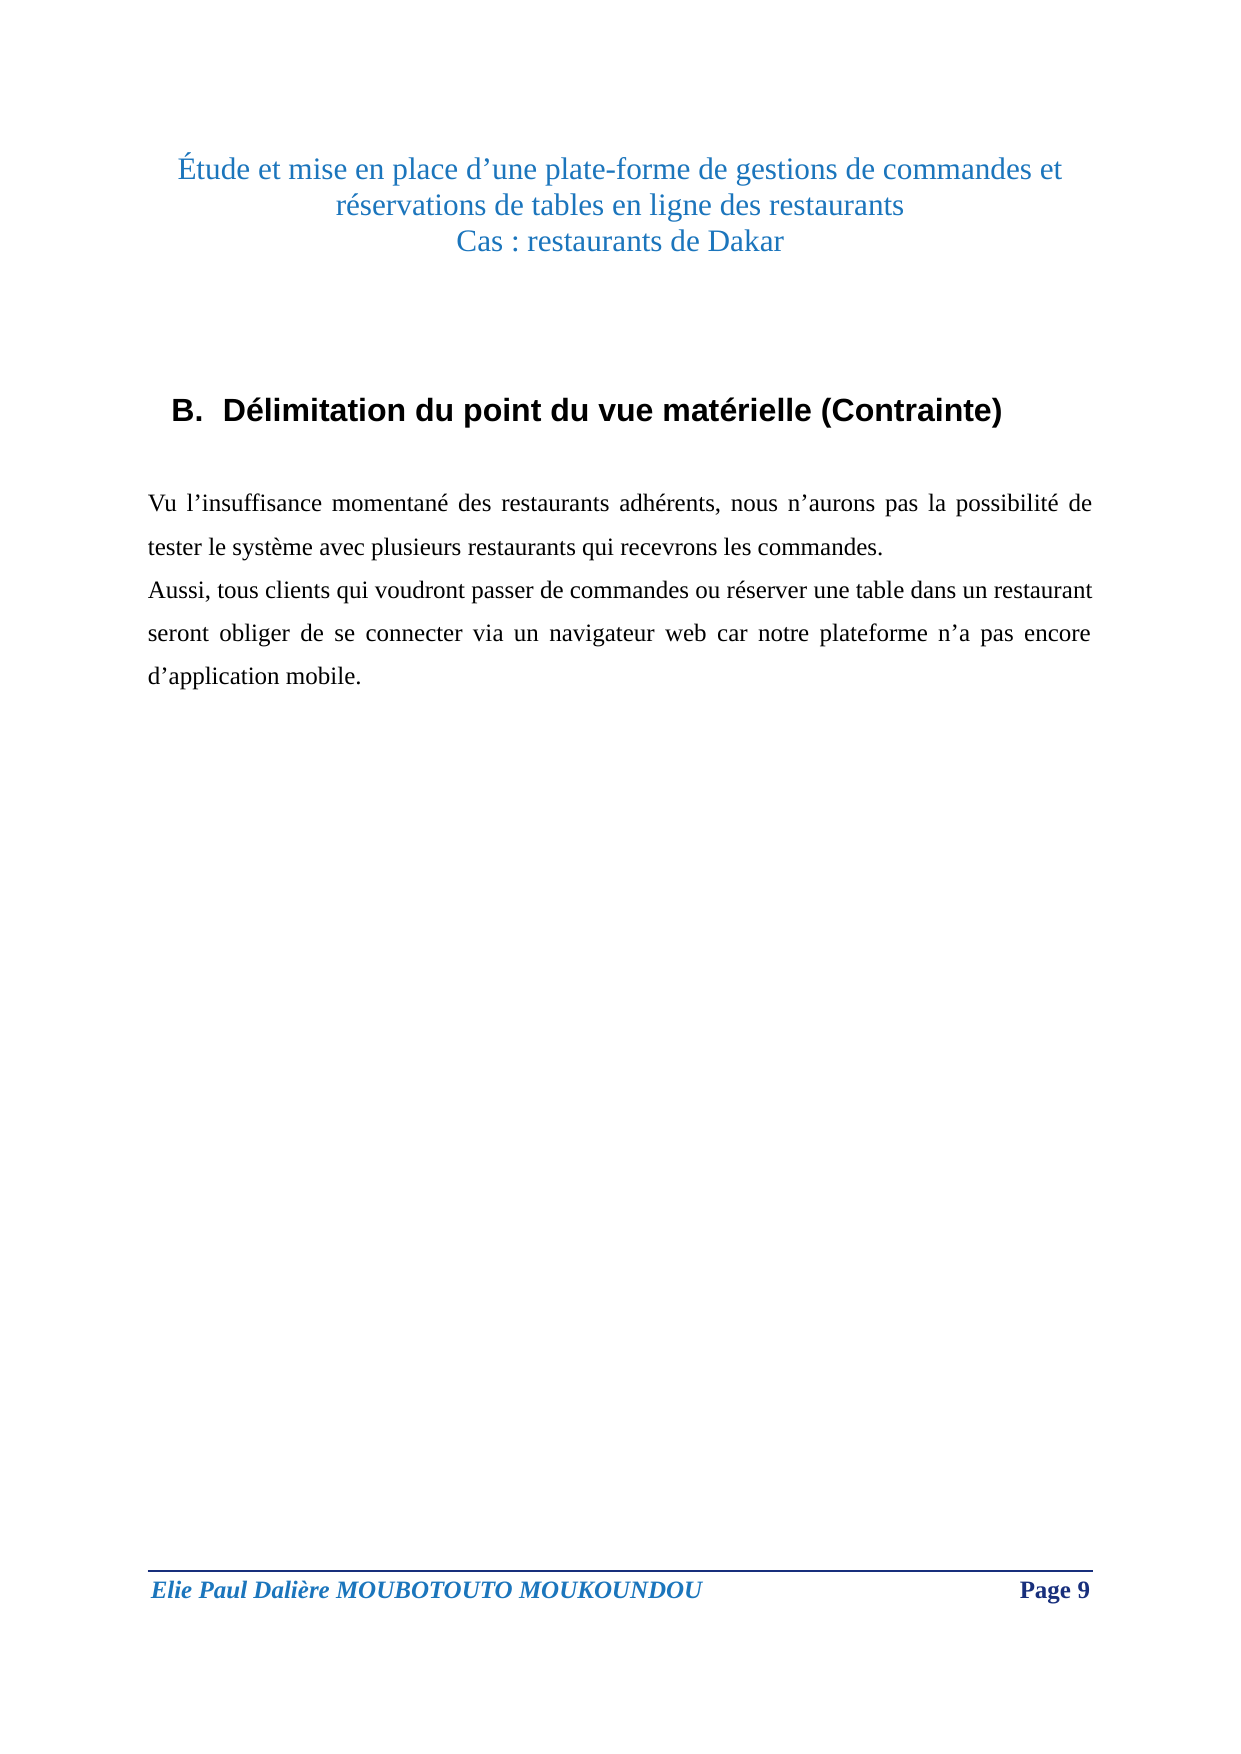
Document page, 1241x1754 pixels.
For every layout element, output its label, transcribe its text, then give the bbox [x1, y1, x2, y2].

text Vu l’insuffisance momentané des restaurants adhérents, nous n’aurons pas la possibilité de tester le système avec plusieurs restaurants qui recevrons les commandes. [148, 488, 1093, 560]
text Aussi, tous clients qui voudront passer de commandes ou réserver une table dans un restaurant seront obliger de se connecter via un navigateur web car notre plateforme n’a pas encore d’application mobile. [148, 575, 1093, 690]
subtitle Délimitation du point du vue matérielle (Contrainte) [171, 392, 1093, 428]
